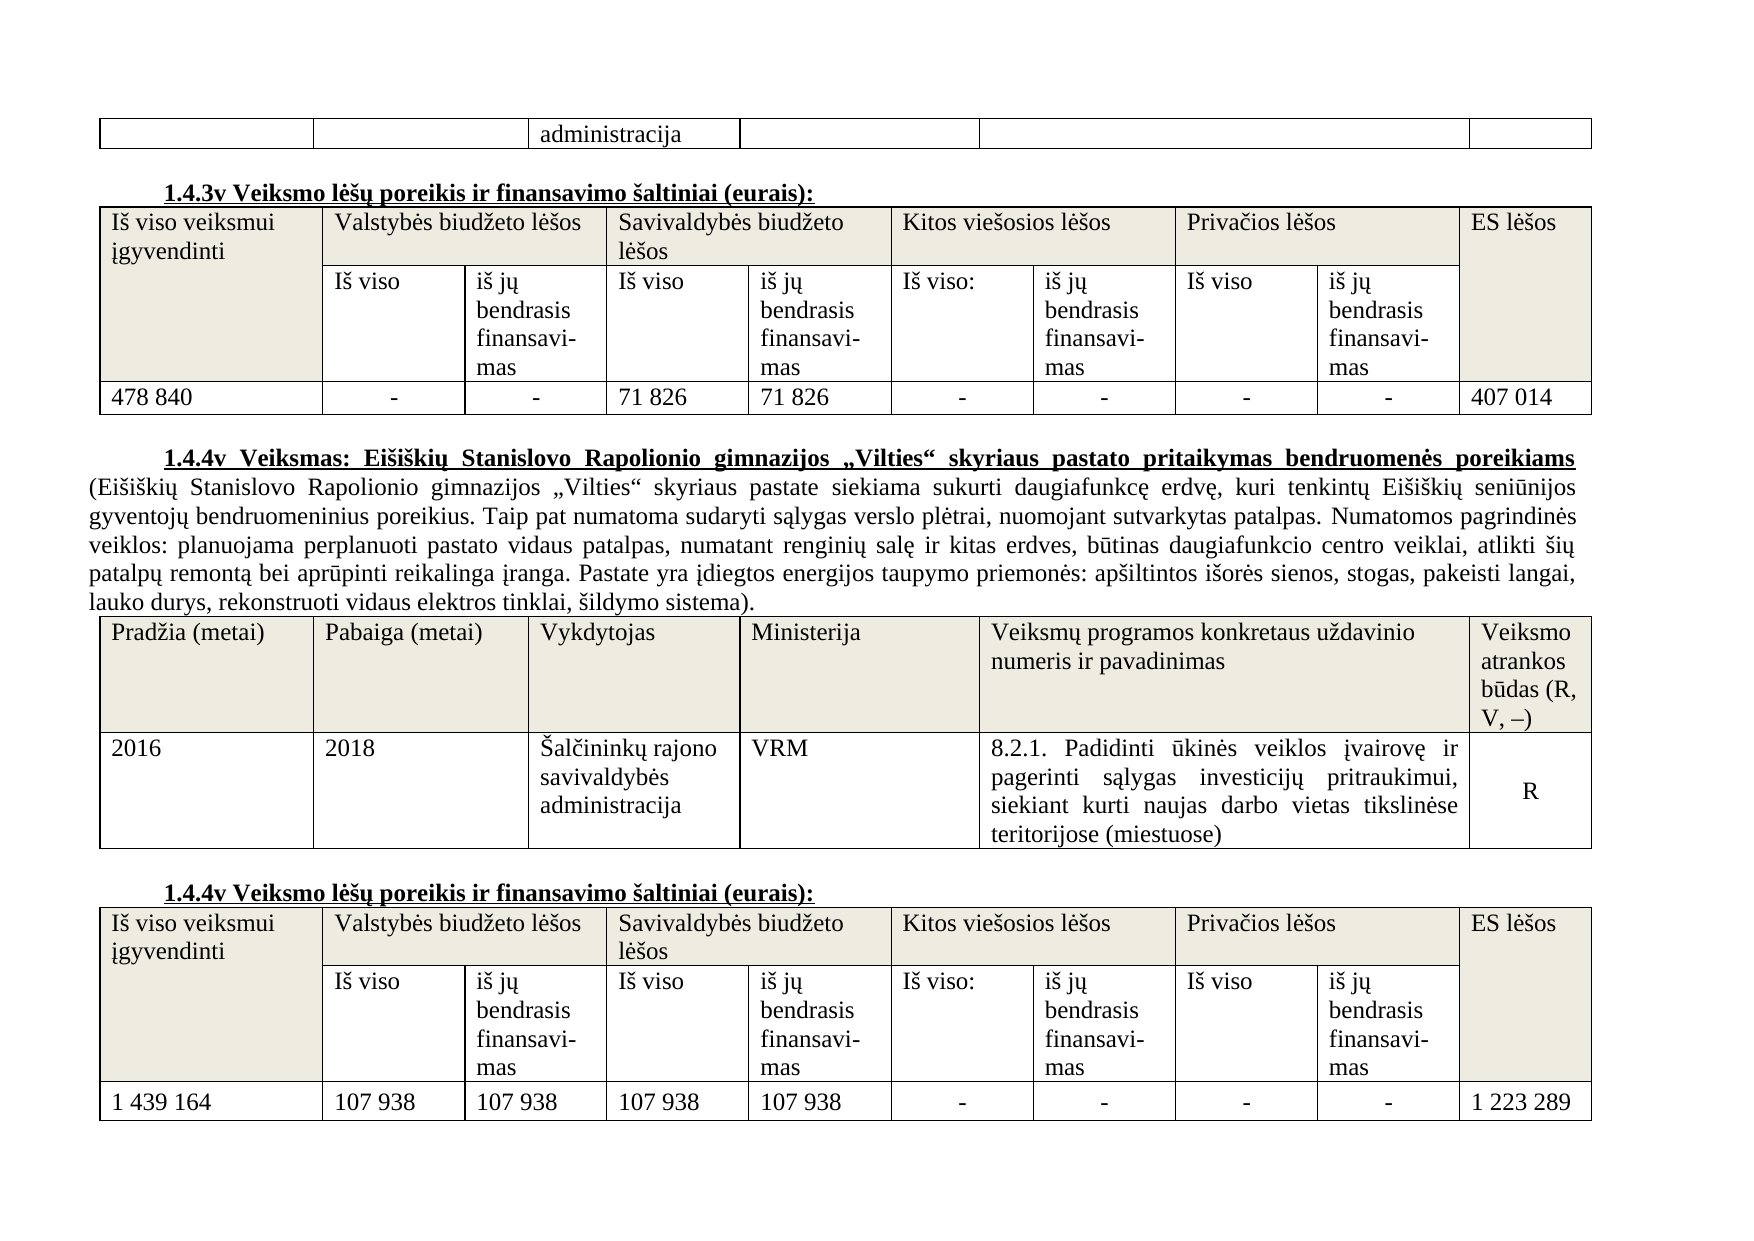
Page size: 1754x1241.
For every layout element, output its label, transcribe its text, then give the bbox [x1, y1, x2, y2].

table_header Kitos viešosios lėšos [892, 908, 1175, 965]
table_cell [980, 119, 1469, 148]
text 1.4.4v Veiksmo lėšų poreikis ir finansavimo šaltiniai (eurais): [89, 878, 1577, 907]
table_cell 407 014 [1460, 382, 1591, 414]
table_cell 2016 [101, 733, 313, 848]
table_cell [314, 119, 528, 148]
text 1.4.4v Veiksmas: Eišiškių Stanislovo Rapolionio gimnazijos „Vilties“ skyriaus pastato pritaikymas bendruomenės poreikiams (Eišiškių Stanislovo Rapolionio gimnazijos „Vilties“ skyriaus pastate siekiama sukurti daugiafunkcę erdvę, kuri tenkintų Eišiškių seniūnijos gyventojų bendruomeninius poreikius. Taip pat numatoma sudaryti sąlygas verslo plėtrai, nuomojant sutvarkytas patalpas. Numatomos pagrindinės veiklos: planuojama perplanuoti pastato vidaus patalpas, numatant renginių salę ir kitas erdves, būtinas daugiafunkcio centro veiklai, atlikti šių patalpų remontą bei aprūpinti reikalinga įranga. Pastate yra įdiegtos energijos taupymo priemonės: apšiltintos išorės sienos, stogas, pakeisti langai, lauko durys, rekonstruoti vidaus elektros tinklai, šildymo sistema). [89, 443, 1577, 616]
table_cell Iš viso [323, 266, 464, 381]
table_cell Iš viso [323, 966, 464, 1081]
table_cell 478 840 [101, 382, 322, 414]
table_cell - [1176, 382, 1317, 414]
table_cell - [323, 382, 464, 414]
table_cell Iš viso: [892, 266, 1033, 381]
table_cell Iš viso [1176, 266, 1317, 381]
table_cell Iš viso [607, 966, 748, 1081]
table_cell iš jų bendrasis finansavi- mas [1318, 266, 1459, 381]
table_cell [741, 119, 979, 148]
table_header Privačios lėšos [1176, 208, 1459, 265]
table_cell 107 938 [323, 1082, 464, 1120]
table_cell 8.2.1. Padidinti ūkinės veiklos įvairovę ir pagerinti sąlygas investicijų pritraukimui, siekiant kurti naujas darbo vietas tikslinėse teritorijose (miestuose) [980, 733, 1469, 848]
table_header Ministerija [741, 617, 979, 732]
table_cell iš jų bendrasis finansavi- mas [466, 266, 606, 381]
table_cell iš jų bendrasis finansavi- mas [749, 266, 891, 381]
table_cell Iš viso [607, 266, 748, 381]
table_cell - [1034, 1082, 1175, 1120]
table_cell iš jų bendrasis finansavi- mas [466, 966, 606, 1081]
table_cell [101, 119, 313, 148]
table_header Valstybės biudžeto lėšos [323, 908, 606, 965]
table_cell - [892, 382, 1033, 414]
table_cell iš jų bendrasis finansavi- mas [749, 966, 891, 1081]
table_cell - [1034, 382, 1175, 414]
table_header Pabaiga (metai) [314, 617, 528, 732]
table_cell iš jų bendrasis finansavi- mas [1034, 966, 1175, 1081]
table_cell - [1176, 1082, 1317, 1120]
table_cell 71 826 [607, 382, 748, 414]
table_cell - [466, 382, 606, 414]
table_cell - [892, 1082, 1033, 1120]
table_cell 1 439 164 [101, 1082, 322, 1120]
table_header Savivaldybės biudžeto lėšos [607, 208, 891, 265]
table_header Veiksmo atrankos būdas (R, V, –) [1470, 617, 1591, 732]
table_header Kitos viešosios lėšos [892, 208, 1175, 265]
table_cell - [1318, 382, 1459, 414]
table_cell 107 938 [749, 1082, 891, 1120]
table_cell 2018 [314, 733, 528, 848]
table_cell administracija [529, 119, 739, 148]
table_header Iš viso veiksmui įgyvendinti [101, 908, 322, 1081]
table_header Pradžia (metai) [101, 617, 313, 732]
table_cell 107 938 [466, 1082, 606, 1120]
table_cell 107 938 [607, 1082, 748, 1120]
table_header Vykdytojas [529, 617, 739, 732]
text 1.4.3v Veiksmo lėšų poreikis ir finansavimo šaltiniai (eurais): [89, 178, 1577, 206]
table_cell 1 223 289 [1460, 1082, 1591, 1120]
table_cell - [1318, 1082, 1459, 1120]
table_header ES lėšos [1460, 208, 1591, 381]
table_cell VRM [741, 733, 979, 848]
table_cell [1470, 119, 1591, 148]
table_header Privačios lėšos [1176, 908, 1459, 965]
table_header Valstybės biudžeto lėšos [323, 208, 606, 265]
table_cell R [1470, 733, 1591, 848]
table_cell 71 826 [749, 382, 891, 414]
table_cell iš jų bendrasis finansavi- mas [1318, 966, 1459, 1081]
table_cell Iš viso: [892, 966, 1033, 1081]
table_header ES lėšos [1460, 908, 1591, 1081]
table_header Veiksmų programos konkretaus uždavinio numeris ir pavadinimas [980, 617, 1469, 732]
table_header Savivaldybės biudžeto lėšos [607, 908, 891, 965]
table_cell iš jų bendrasis finansavi- mas [1034, 266, 1175, 381]
table_cell Iš viso [1176, 966, 1317, 1081]
table_header Iš viso veiksmui įgyvendinti [101, 208, 322, 381]
table_cell Šalčininkų rajono savivaldybės administracija [529, 733, 739, 848]
